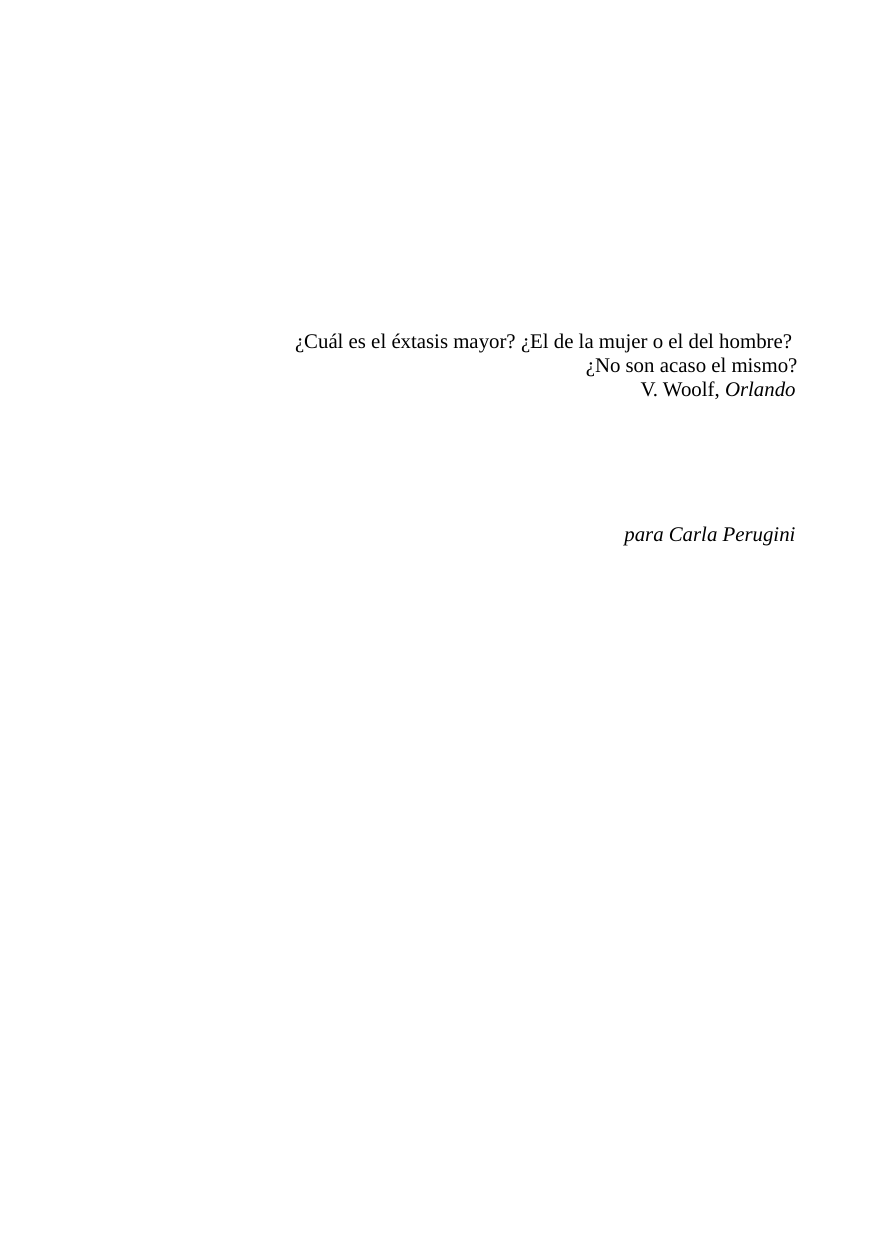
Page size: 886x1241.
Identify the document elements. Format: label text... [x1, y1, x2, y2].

text V. Woolf, Orlando [88, 377, 797, 401]
text ¿No son acaso el mismo? [88, 353, 797, 377]
text para Carla Perugini [88, 522, 797, 546]
text ¿Cuál es el éxtasis mayor? ¿El de la mujer o el del hombre? [88, 329, 797, 353]
